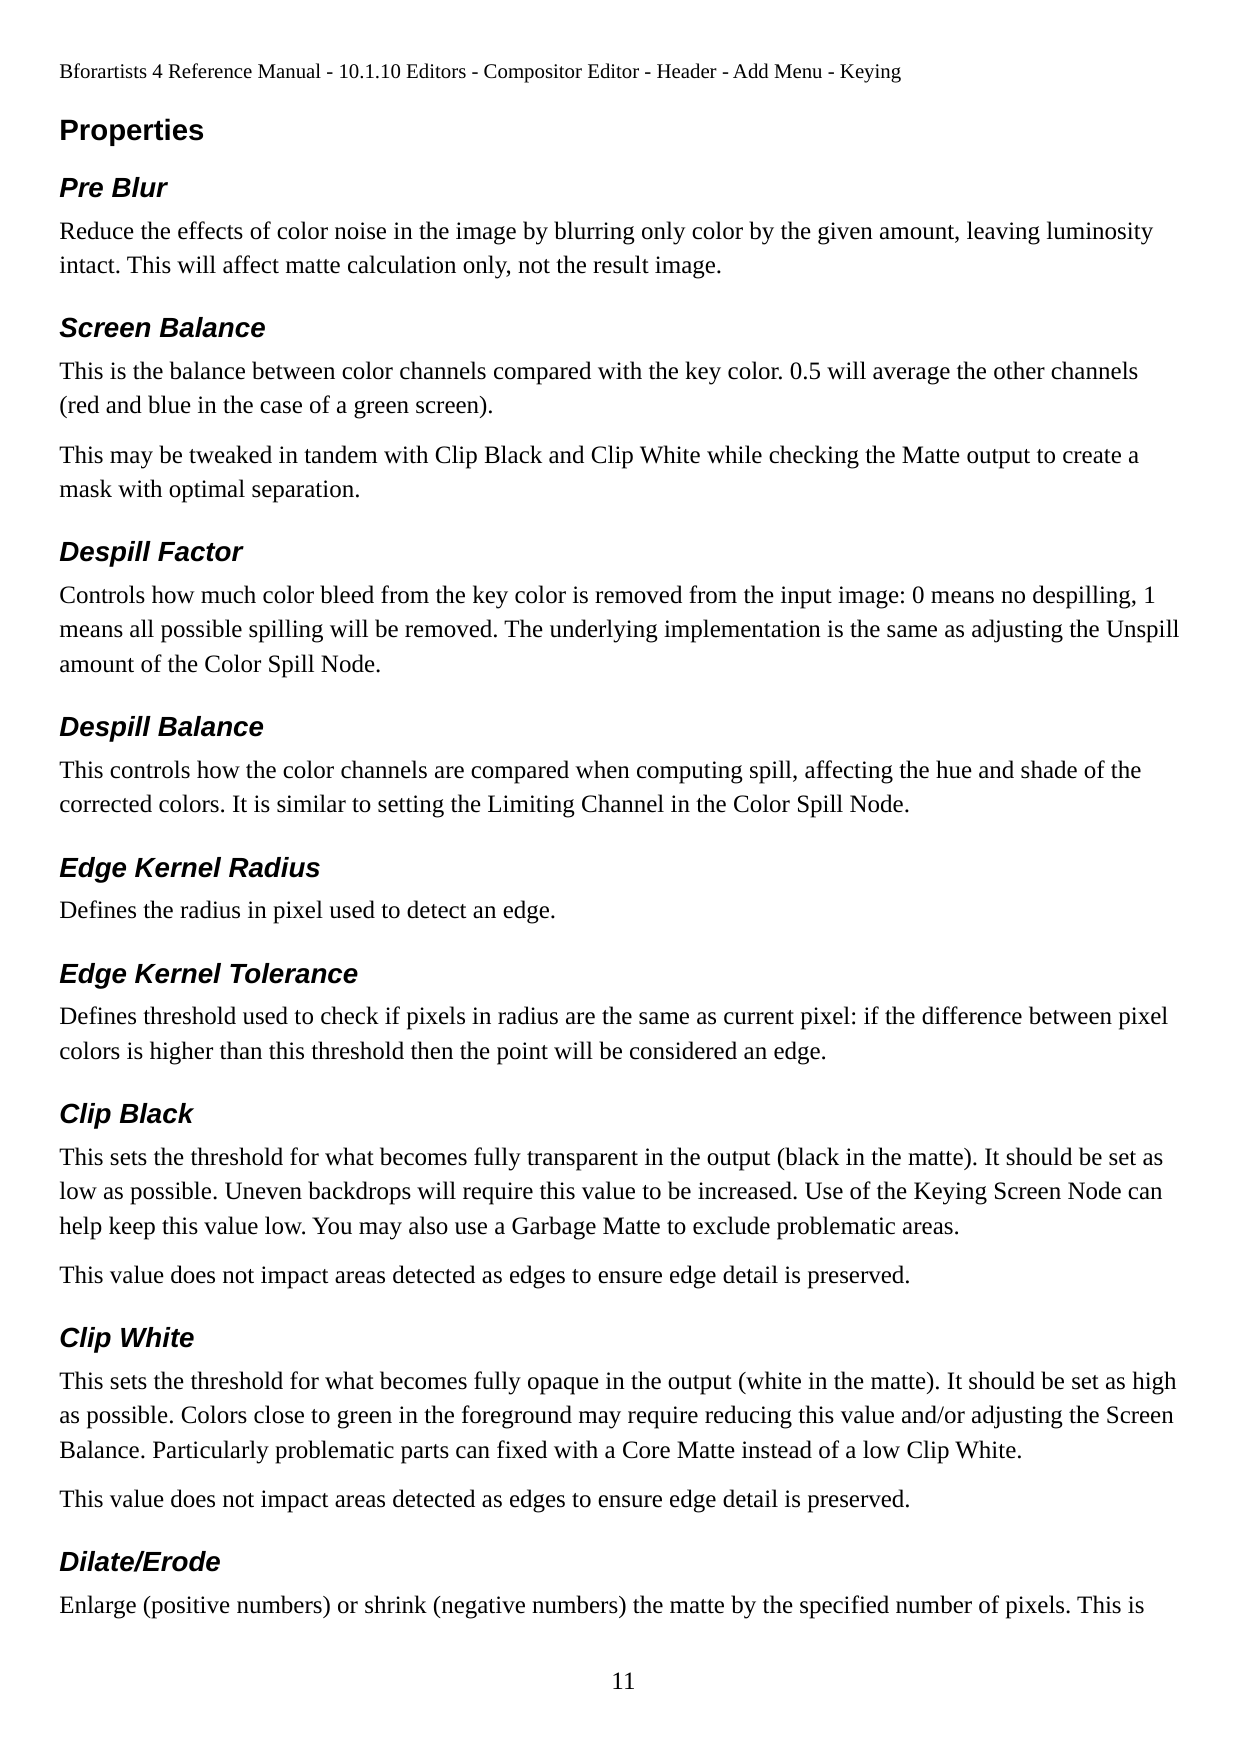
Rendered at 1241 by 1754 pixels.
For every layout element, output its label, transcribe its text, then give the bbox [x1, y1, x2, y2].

subtitle Clip White [59, 1321, 1181, 1353]
subtitle Pre Blur [59, 171, 1181, 203]
text Enlarge (positive numbers) or shrink (negative numbers) the matte by the specified number of pixels. This is [59, 1590, 1181, 1618]
text This value does not impact areas detected as edges to ensure edge detail is preserved. [59, 1260, 1181, 1288]
text Reduce the effects of color noise in the image by blurring only color by the given amount, leaving luminosity intact. This will affect matte calculation only, not the result image. [59, 216, 1181, 279]
text This sets the threshold for what becomes fully opaque in the output (white in the matte). It should be set as high as possible. Colors close to green in the foreground may require reducing this value and/or adjusting the Screen Balance. Particularly problematic parts can fixed with a Core Matte instead of a low Clip White. [59, 1366, 1181, 1463]
text Controls how much color bleed from the key color is removed from the input image: 0 means no despilling, 1 means all possible spilling will be removed. The underlying implementation is the same as adjusting the Unspill amount of the Color Spill Node. [59, 580, 1181, 678]
text This sets the threshold for what becomes fully transparent in the output (black in the matte). It should be set as low as possible. Uneven backdrops will require this value to be increased. Use of the Keying Screen Node can help keep this value low. You may also use a Garbage Matte to exclude problematic areas. [59, 1142, 1181, 1239]
text This may be tweaked in tandem with Clip Black and Clip White while checking the Matte output to create a mask with optimal separation. [59, 440, 1181, 503]
text This value does not impact areas detected as edges to ensure edge detail is preserved. [59, 1484, 1181, 1512]
subtitle Despill Balance [59, 711, 1181, 742]
subtitle Despill Factor [59, 536, 1181, 568]
subtitle Dilate/Erode [59, 1545, 1181, 1577]
text This is the balance between color channels compared with the key color. 0.5 will average the other channels (red and blue in the case of a green screen). [59, 356, 1181, 419]
subtitle Properties [59, 113, 1181, 146]
text Defines the radius in pixel used to detect an edge. [59, 895, 1181, 924]
text Defines threshold used to check if pixels in radius are the same as current pixel: if the difference between pixel colors is higher than this threshold then the point will be considered an edge. [59, 1001, 1181, 1064]
subtitle Screen Balance [59, 312, 1181, 344]
subtitle Edge Kernel Radius [59, 851, 1181, 883]
subtitle Edge Kernel Tolerance [59, 957, 1181, 989]
subtitle Clip Black [59, 1097, 1181, 1129]
text This controls how the color channels are compared when computing spill, affecting the hue and shade of the corrected colors. It is similar to setting the Limiting Channel in the Color Spill Node. [59, 755, 1181, 818]
